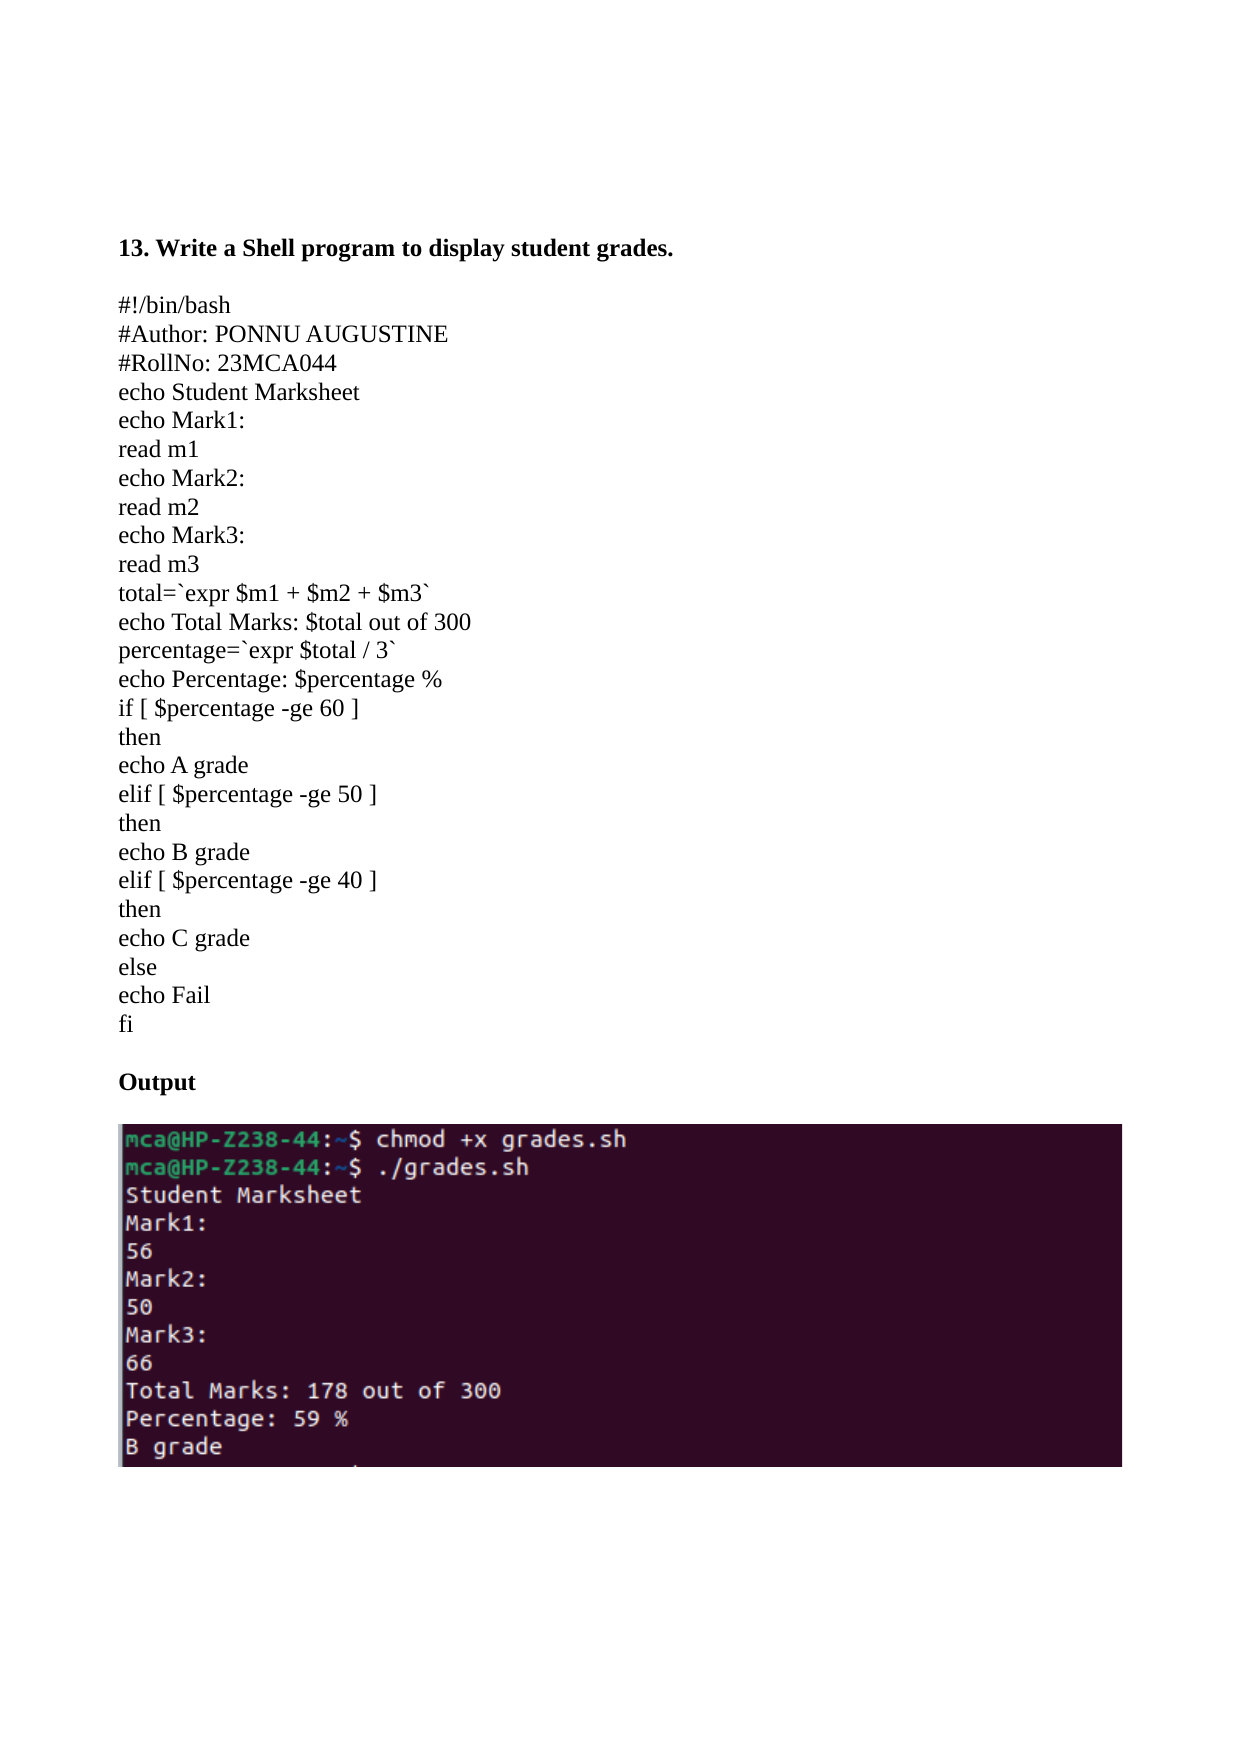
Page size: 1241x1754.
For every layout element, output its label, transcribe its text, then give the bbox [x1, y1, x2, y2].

text then [118, 808, 1122, 837]
text elif [ $percentage -ge 40 ] [118, 866, 1122, 894]
text if [ $percentage -ge 60 ] [118, 693, 1122, 722]
text fi [118, 1009, 1122, 1038]
text echo B grade [118, 837, 1122, 866]
text #Author: PONNU AUGUSTINE [118, 319, 1122, 348]
text echo A grade [118, 751, 1122, 779]
text elif [ $percentage -ge 50 ] [118, 779, 1122, 808]
text echo Student Marksheet [118, 377, 1122, 406]
picture [118, 1124, 1123, 1467]
text echo Mark2: [118, 463, 1122, 492]
text percentage=`expr $total / 3` [118, 636, 1122, 664]
text else [118, 952, 1122, 981]
text echo C grade [118, 923, 1122, 952]
text echo Total Marks: $total out of 300 [118, 607, 1122, 636]
text total=`expr $m1 + $m2 + $m3` [118, 578, 1122, 607]
text then [118, 894, 1122, 923]
text read m1 [118, 434, 1122, 463]
text echo Mark3: [118, 521, 1122, 549]
text echo Fail [118, 981, 1122, 1009]
text #!/bin/bash [118, 291, 1122, 319]
text echo Percentage: $percentage % [118, 664, 1122, 693]
text 13. Write a Shell program to display student grades. [118, 233, 1122, 262]
text read m2 [118, 492, 1122, 521]
text Output [118, 1067, 1122, 1096]
text read m3 [118, 549, 1122, 578]
text #RollNo: 23MCA044 [118, 348, 1122, 377]
text then [118, 722, 1122, 751]
text echo Mark1: [118, 406, 1122, 434]
